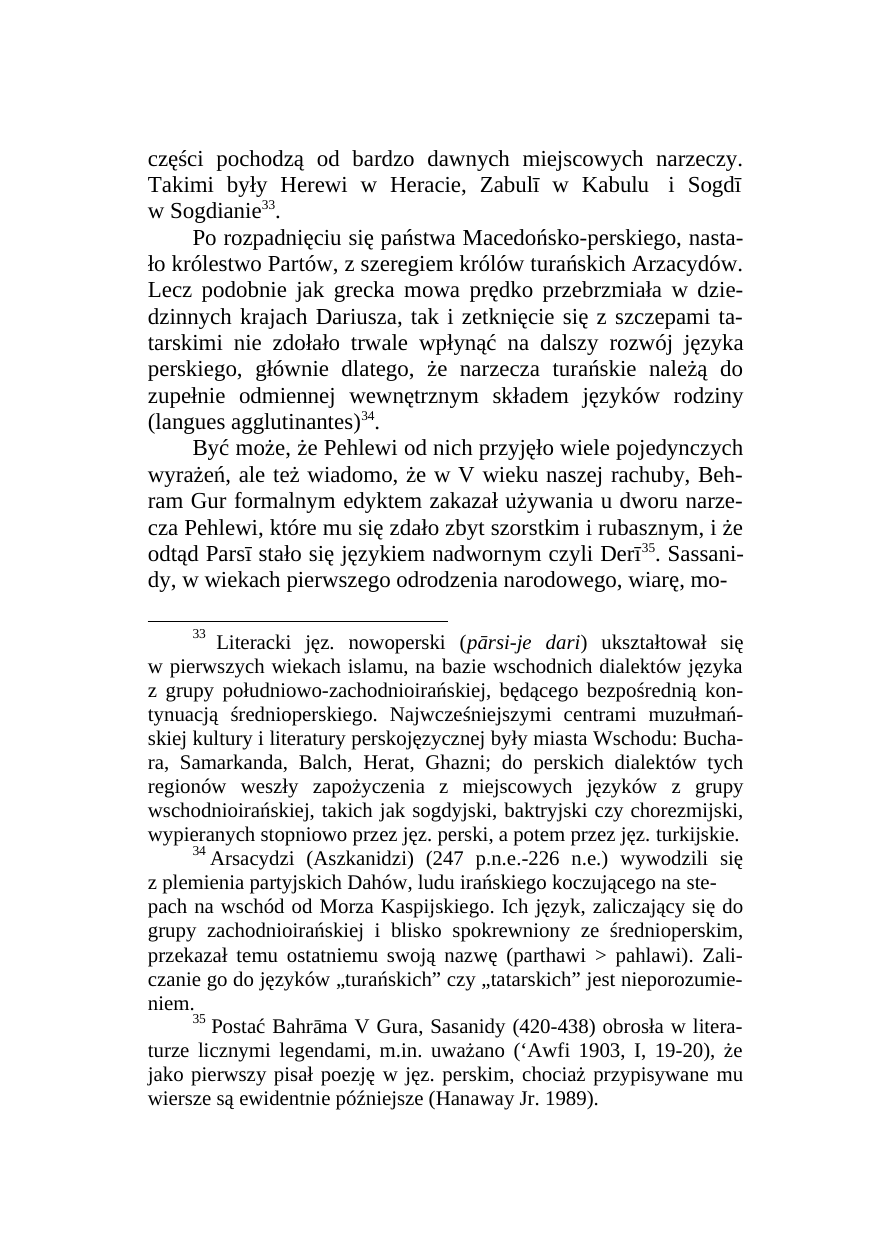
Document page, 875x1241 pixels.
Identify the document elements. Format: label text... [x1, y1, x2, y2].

text 34 Arsacydzi (Aszkanidzi) (247 p.n.e.-226 n.e.) wywodzili się z plemienia partyjskich Dahów, ludu irańskiego koczującego na ste- [148, 847, 744, 894]
text 35 Postać Bahrāma V Gura, Sasanidy (420-438) obrosła w litera- turze licznymi legendami, m.in. uważano (‘Awfi 1903, I, 19-20), że jako pierwszy pisał poezję w jęz. perskim, chociaż przypisywane mu wiersze są ewidentnie późniejsze (Hanaway Jr. 1989). [148, 1015, 744, 1111]
text Po rozpadnięciu się państwa Macedońsko-perskiego, nasta- ło królestwo Partów, z szeregiem królów turańskich Arzacydów. Lecz podobnie jak grecka mowa prędko przebrzmiała w dzie- dzinnych krajach Dariusza, tak i zetknięcie się z szczepami ta- tarskimi nie zdołało trwale wpłynąć na dalszy rozwój języka perskiego, głównie dlatego, że narzecza turańskie należą do zupełnie odmiennej wewnętrznym składem języków rodziny (langues agglutinantes)34. [148, 224, 744, 434]
text 33 Literacki jęz. nowoperski (pārsi-je dari) ukształtował się w pierwszych wiekach islamu, na bazie wschodnich dialektów języka z grupy południowo-zachodnioirańskiej, będącego bezpośrednią kon- tynuacją średnioperskiego. Najwcześniejszymi centrami muzułmań- skiej kultury i literatury perskojęzycznej były miasta Wschodu: Bucha- ra, Samarkanda, Balch, Herat, Ghazni; do perskich dialektów tych regionów weszły zapożyczenia z miejscowych języków z grupy wschodnioirańskiej, takich jak sogdyjski, baktryjski czy chorezmijski, wypieranych stopniowo przez jęz. perski, a potem przez jęz. turkijskie. [148, 620, 744, 846]
text Być może, że Pehlewi od nich przyjęło wiele pojedynczych wyrażeń, ale też wiadomo, że w V wieku naszej rachuby, Beh- ram Gur formalnym edyktem zakazał używania u dworu narze- cza Pehlewi, które mu się zdało zbyt szorstkim i rubasznym, i że odtąd Parsī stało się językiem nadwornym czyli Derī35. Sassani- dy, w wiekach pierwszego odrodzenia narodowego, wiarę, mo- [148, 434, 744, 593]
text pach na wschód od Morza Kaspijskiego. Ich język, zaliczający się do grupy zachodnioirańskiej i blisko spokrewniony ze średnioperskim, przekazał temu ostatniemu swoją nazwę (parthawi > pahlawi). Zali- czanie go do języków „turańskich” czy „tatarskich” jest nieporozumie- niem. [148, 894, 744, 1015]
text części pochodzą od bardzo dawnych miejscowych narzeczy. Takimi były Herewi w Heracie, Zabulī w Kabulu i Sogdī w Sogdianie33. [148, 144, 744, 224]
